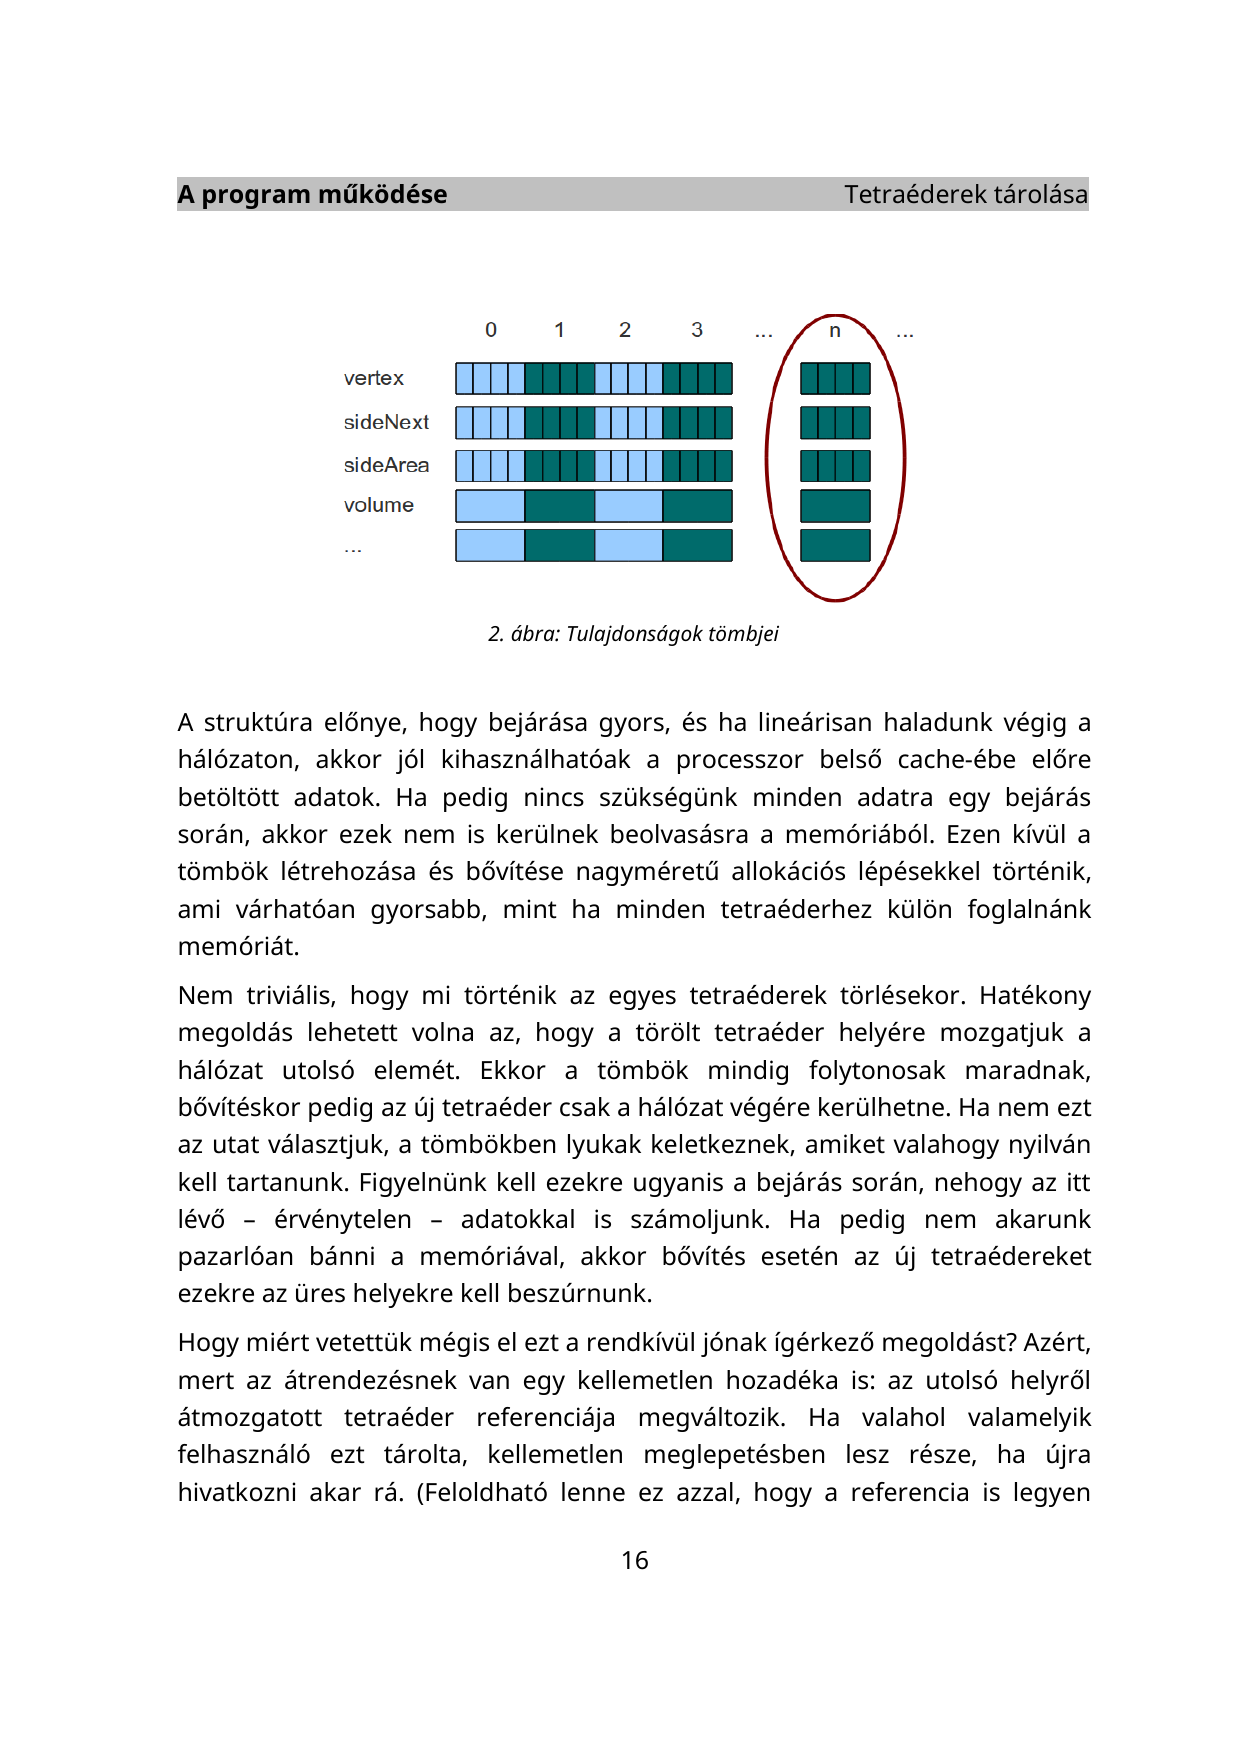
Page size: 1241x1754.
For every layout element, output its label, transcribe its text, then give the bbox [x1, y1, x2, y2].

picture [335, 314, 939, 603]
text A struktúra előnye, hogy bejárása gyors, és ha lineárisan haladunk végig a hálózaton, akkor jól kihasználhatóak a processzor belső cache-ébe előre betöltött adatok. Ha pedig nincs szükségünk minden adatra egy bejárás során, akkor ezek nem is kerülnek beolvasásra a memóriából. Ezen kívül a tömbök létrehozása és bővítése nagyméretű allokációs lépésekkel történik, ami várhatóan gyorsabb, mint ha minden tetraéderhez külön foglalnánk memóriát. [177, 705, 1093, 963]
text Nem triviális, hogy mi történik az egyes tetraéderek törlésekor. Hatékony megoldás lehetett volna az, hogy a törölt tetraéder helyére mozgatjuk a hálózat utolsó elemét. Ekkor a tömbök mindig folytonosak maradnak, bővítéskor pedig az új tetraéder csak a hálózat végére kerülhetne. Ha nem ezt az utat választjuk, a tömbökben lyukak keletkeznek, amiket valahogy nyilván kell tartanunk. Figyelnünk kell ezekre ugyanis a bejárás során, nehogy az itt lévő – érvénytelen – adatokkal is számoljunk. Ha pedig nem akarunk pazarlóan bánni a memóriával, akkor bővítés esetén az új tetraédereket ezekre az üres helyekre kell beszúrnunk. [177, 978, 1093, 1310]
text 2. ábra: Tulajdonságok tömbjei [319, 611, 951, 647]
text Hogy miért vetettük mégis el ezt a rendkívül jónak ígérkező megoldást? Azért, mert az átrendezésnek van egy kellemetlen hozadéka is: az utolsó helyről átmozgatott tetraéder referenciája megváltozik. Ha valahol valamelyik felhasználó ezt tárolta, kellemetlen meglepetésben lesz része, ha újra hivatkozni akar rá. (Feloldható lenne ez azzal, hogy a referencia is legyen [177, 1325, 1093, 1508]
